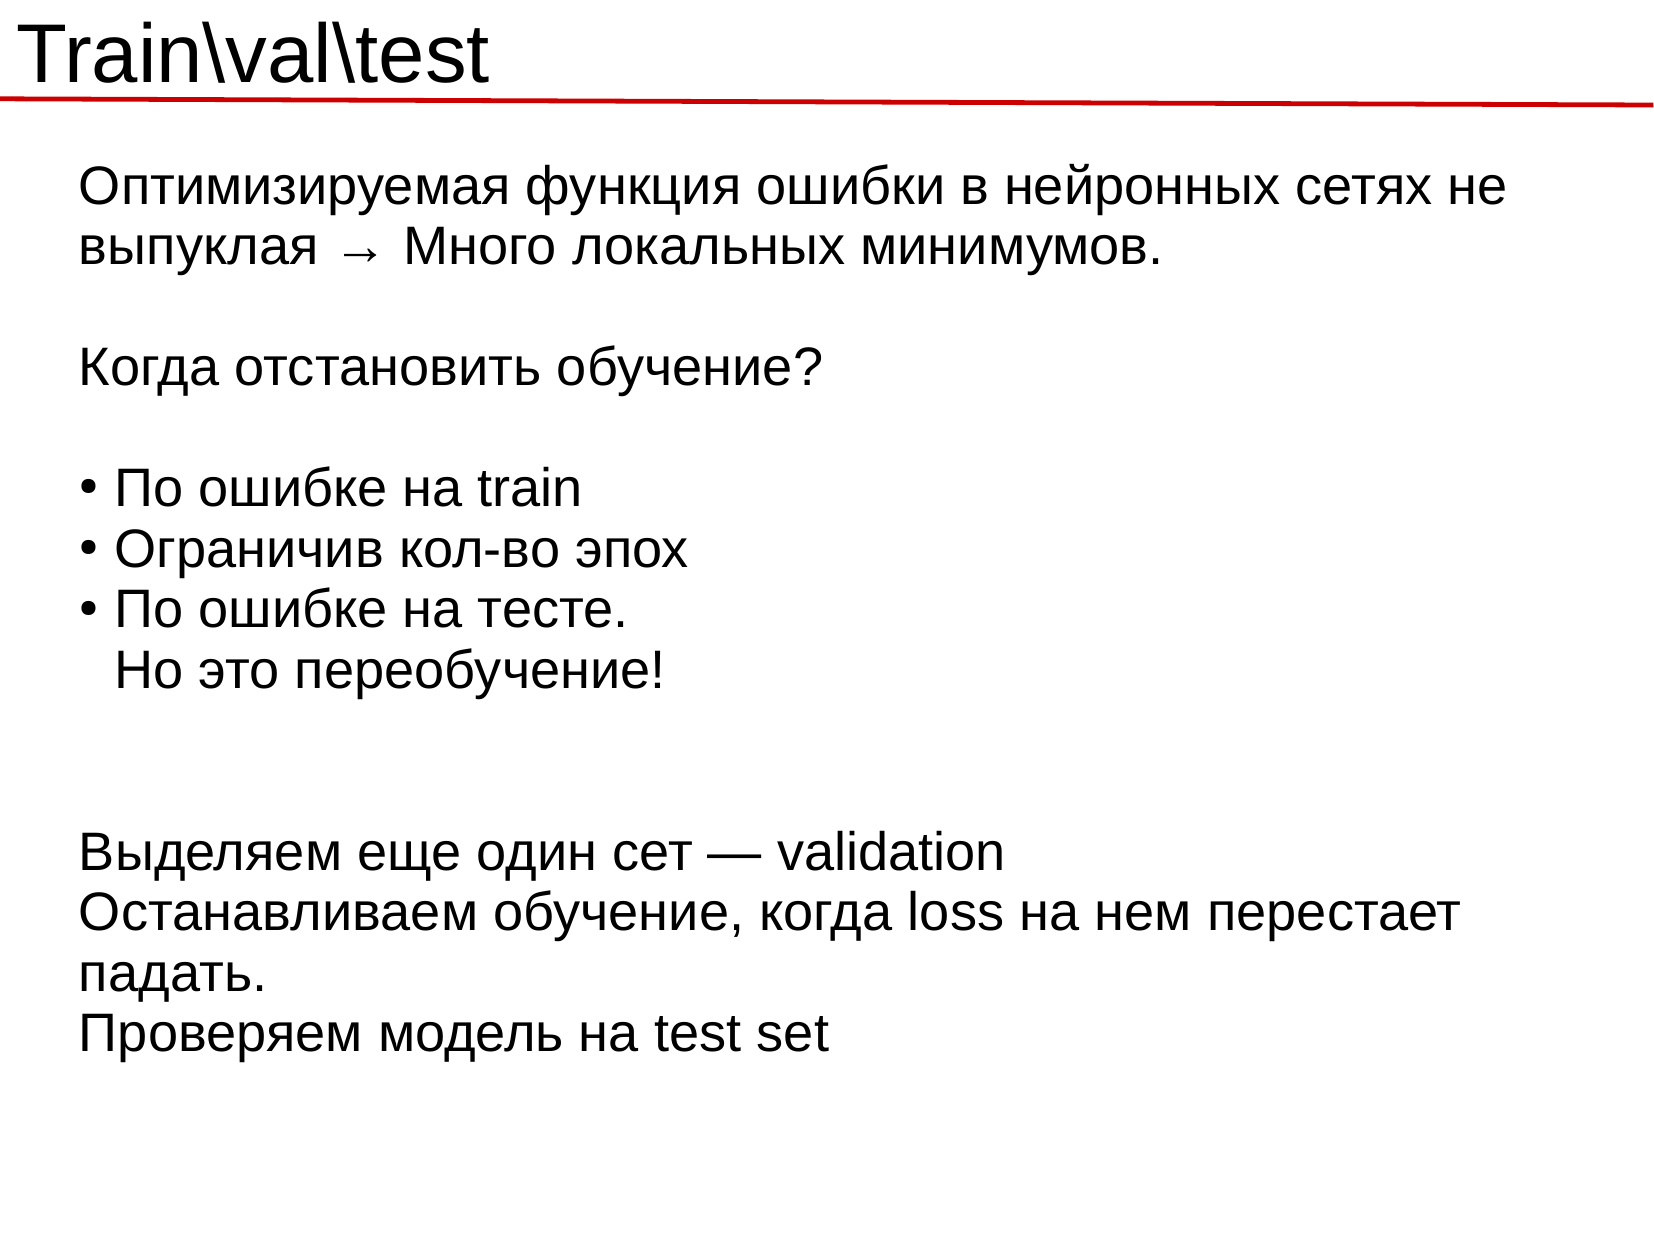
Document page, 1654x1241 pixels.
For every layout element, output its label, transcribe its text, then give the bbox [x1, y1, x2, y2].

text_box Train\val\test [1, 0, 1411, 109]
text_box Оптимизируемая функция ошибки в нейронных сетях не выпуклая → Много локальных минимумов. Когда отстановить обучение? По ошибке на train Ограничив кол-во эпох По ошибке на тесте. Но это переобучение! Выделяем еще один сет — validation Останавливаем обучение, когда loss на нем перестает падать. Проверяем модель на test set [64, 147, 1571, 1132]
